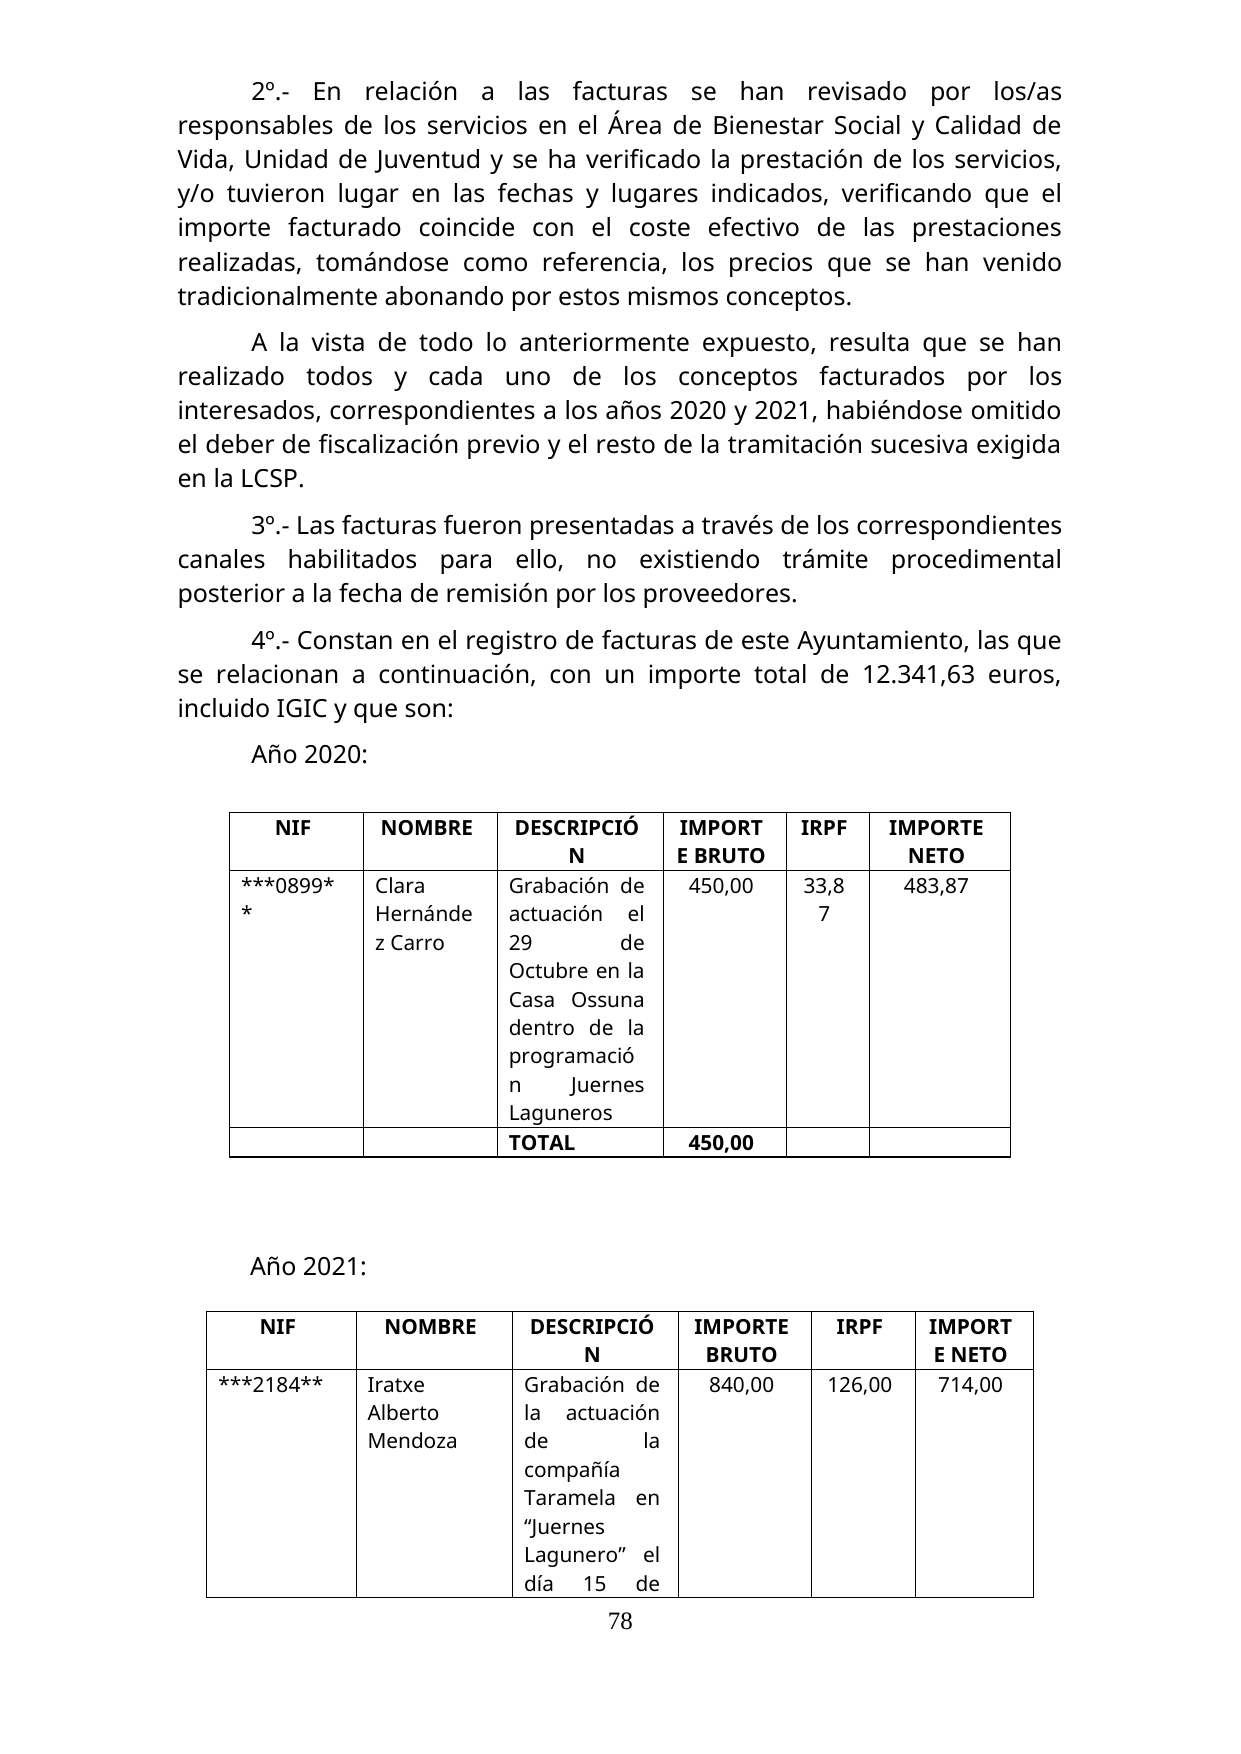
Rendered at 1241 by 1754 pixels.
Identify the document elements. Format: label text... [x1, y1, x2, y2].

table_cell 483,87 [870, 871, 1010, 1127]
table_header IRPF [787, 813, 869, 870]
table_cell [364, 1128, 497, 1156]
text 4º.- Constan en el registro de facturas de este Ayuntamiento, las que se relacionan a continuación, con un importe total de 12.341,63 euros, incluido IGIC y que son: [177, 622, 1063, 724]
table_cell Grabación de la actuación de la compañía Taramela en “Juernes Lagunero” el día 15 de [513, 1370, 678, 1597]
table_cell 126,00 [812, 1370, 915, 1597]
text Año 2020: [177, 737, 1063, 771]
table_cell [870, 1128, 1010, 1156]
table_cell 840,00 [679, 1370, 811, 1597]
table_header IMPORTE BRUTO [679, 1312, 811, 1369]
table_cell ***0899** [230, 871, 363, 1127]
table_header NIF [230, 813, 363, 870]
table_header NOMBRE [357, 1312, 512, 1369]
table_header DESCRIPCIÓN [513, 1312, 678, 1369]
text 3º.- Las facturas fueron presentadas a través de los correspondientes canales habilitados para ello, no existiendo trámite procedimental posterior a la fecha de remisión por los proveedores. [177, 508, 1063, 610]
table_cell TOTAL [498, 1128, 663, 1156]
text Año 2021: [102, 1248, 1055, 1282]
table_header NIF [207, 1312, 356, 1369]
table_cell 33,87 [787, 871, 869, 1127]
table_header IRPF [812, 1312, 915, 1369]
table_cell Iratxe Alberto Mendoza [357, 1370, 512, 1597]
table_cell 450,00 [664, 871, 786, 1127]
table_header DESCRIPCIÓN [498, 813, 663, 870]
table_header IMPORTE NETO [870, 813, 1010, 870]
text 2º.- En relación a las facturas se han revisado por los/as responsables de los servicios en el Área de Bienestar Social y Calidad de Vida, Unidad de Juventud y se ha verificado la prestación de los servicios, y/o tuvieron lugar en las fechas y lugares indicados, verificando que el importe facturado coincide con el coste efectivo de las prestaciones realizadas, tomándose como referencia, los precios que se han venido tradicionalmente abonando por estos mismos conceptos. [177, 74, 1063, 312]
table_cell Grabación de actuación el 29 de Octubre en la Casa Ossuna dentro de la programación Juernes Laguneros [498, 871, 663, 1127]
table_header IMPORTE NETO [916, 1312, 1033, 1369]
table_header IMPORTE BRUTO [664, 813, 786, 870]
table_cell [230, 1128, 363, 1156]
table_cell [787, 1128, 869, 1156]
table_cell ***2184** [207, 1370, 356, 1597]
table_header NOMBRE [364, 813, 497, 870]
table_cell 714,00 [916, 1370, 1033, 1597]
text A la vista de todo lo anteriormente expuesto, resulta que se han realizado todos y cada uno de los conceptos facturados por los interesados, correspondientes a los años 2020 y 2021, habiéndose omitido el deber de fiscalización previo y el resto de la tramitación sucesiva exigida en la LCSP. [177, 325, 1063, 495]
table_cell Clara Hernández Carro [364, 871, 497, 1127]
table_cell 450,00 [664, 1128, 786, 1156]
